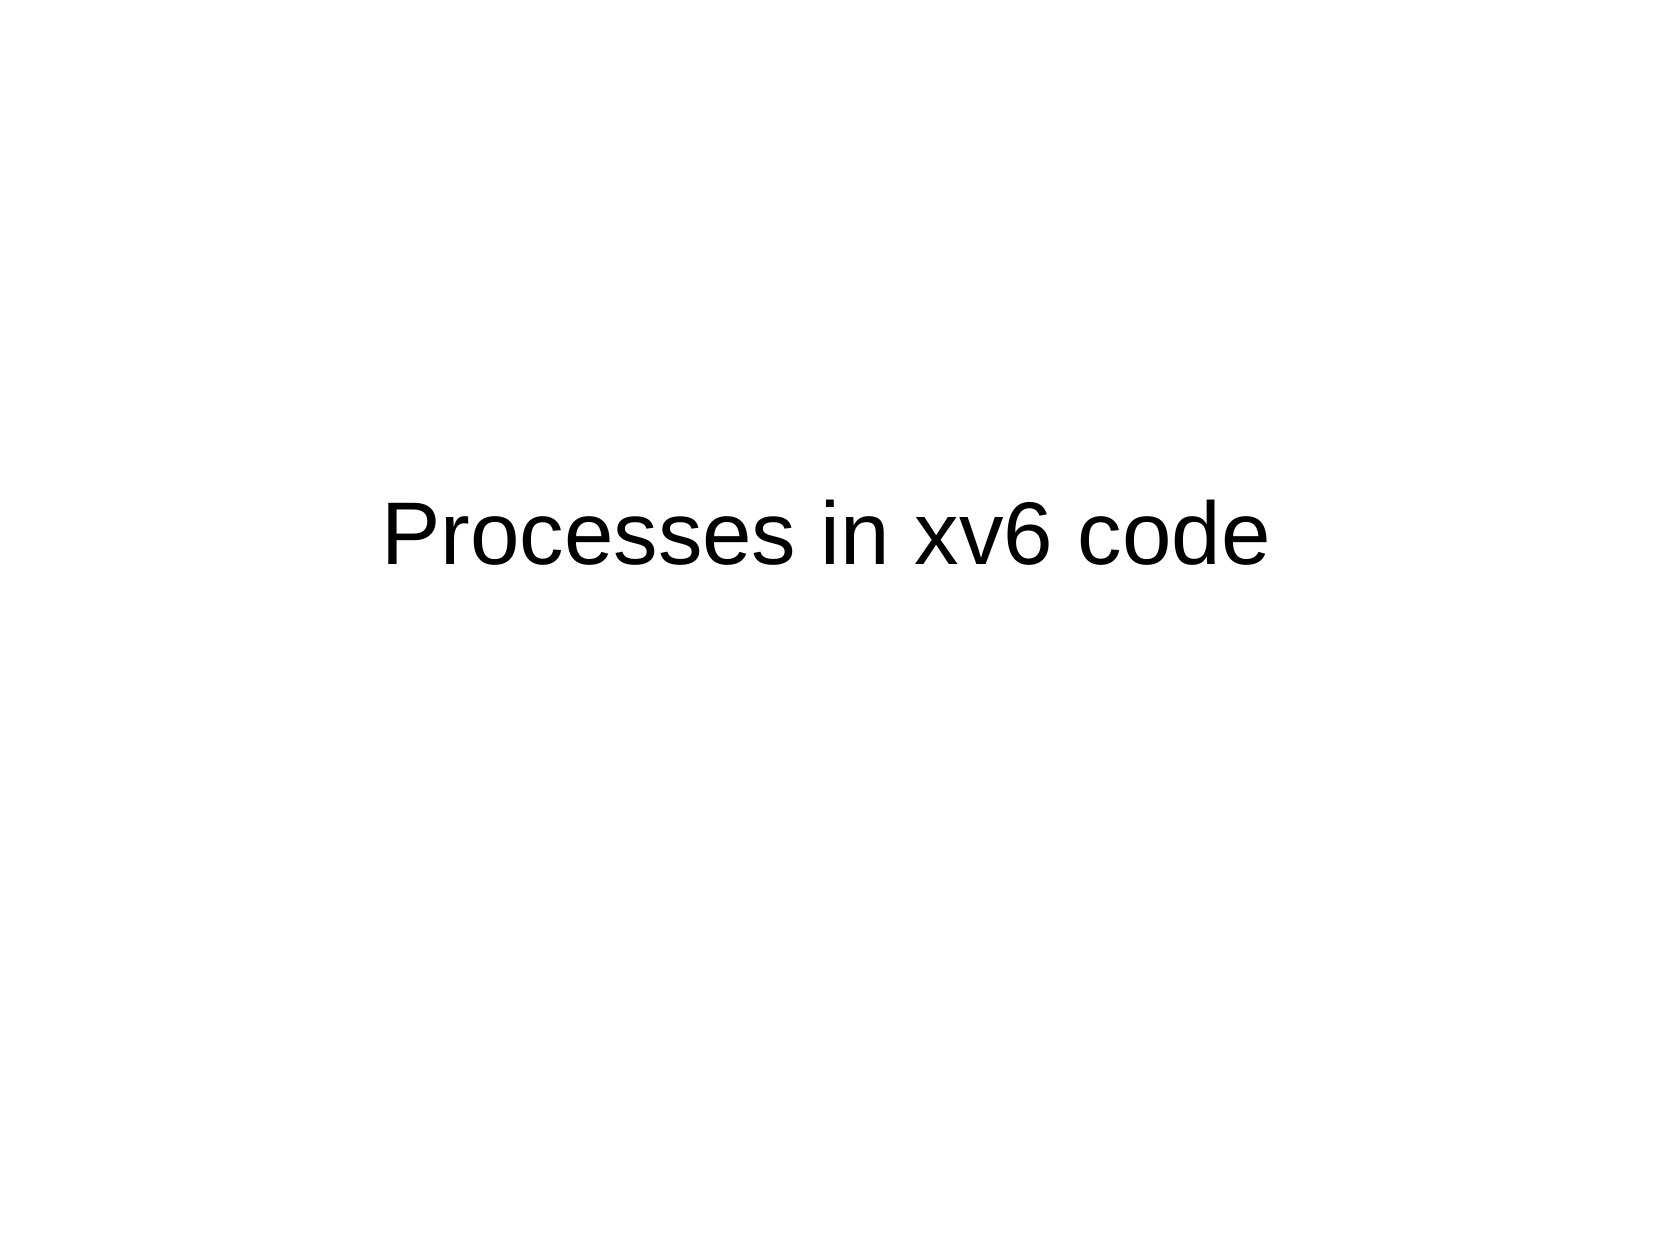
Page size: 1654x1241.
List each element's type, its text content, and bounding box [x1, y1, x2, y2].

subtitle Processes in xv6 code [82, 49, 1571, 1010]
